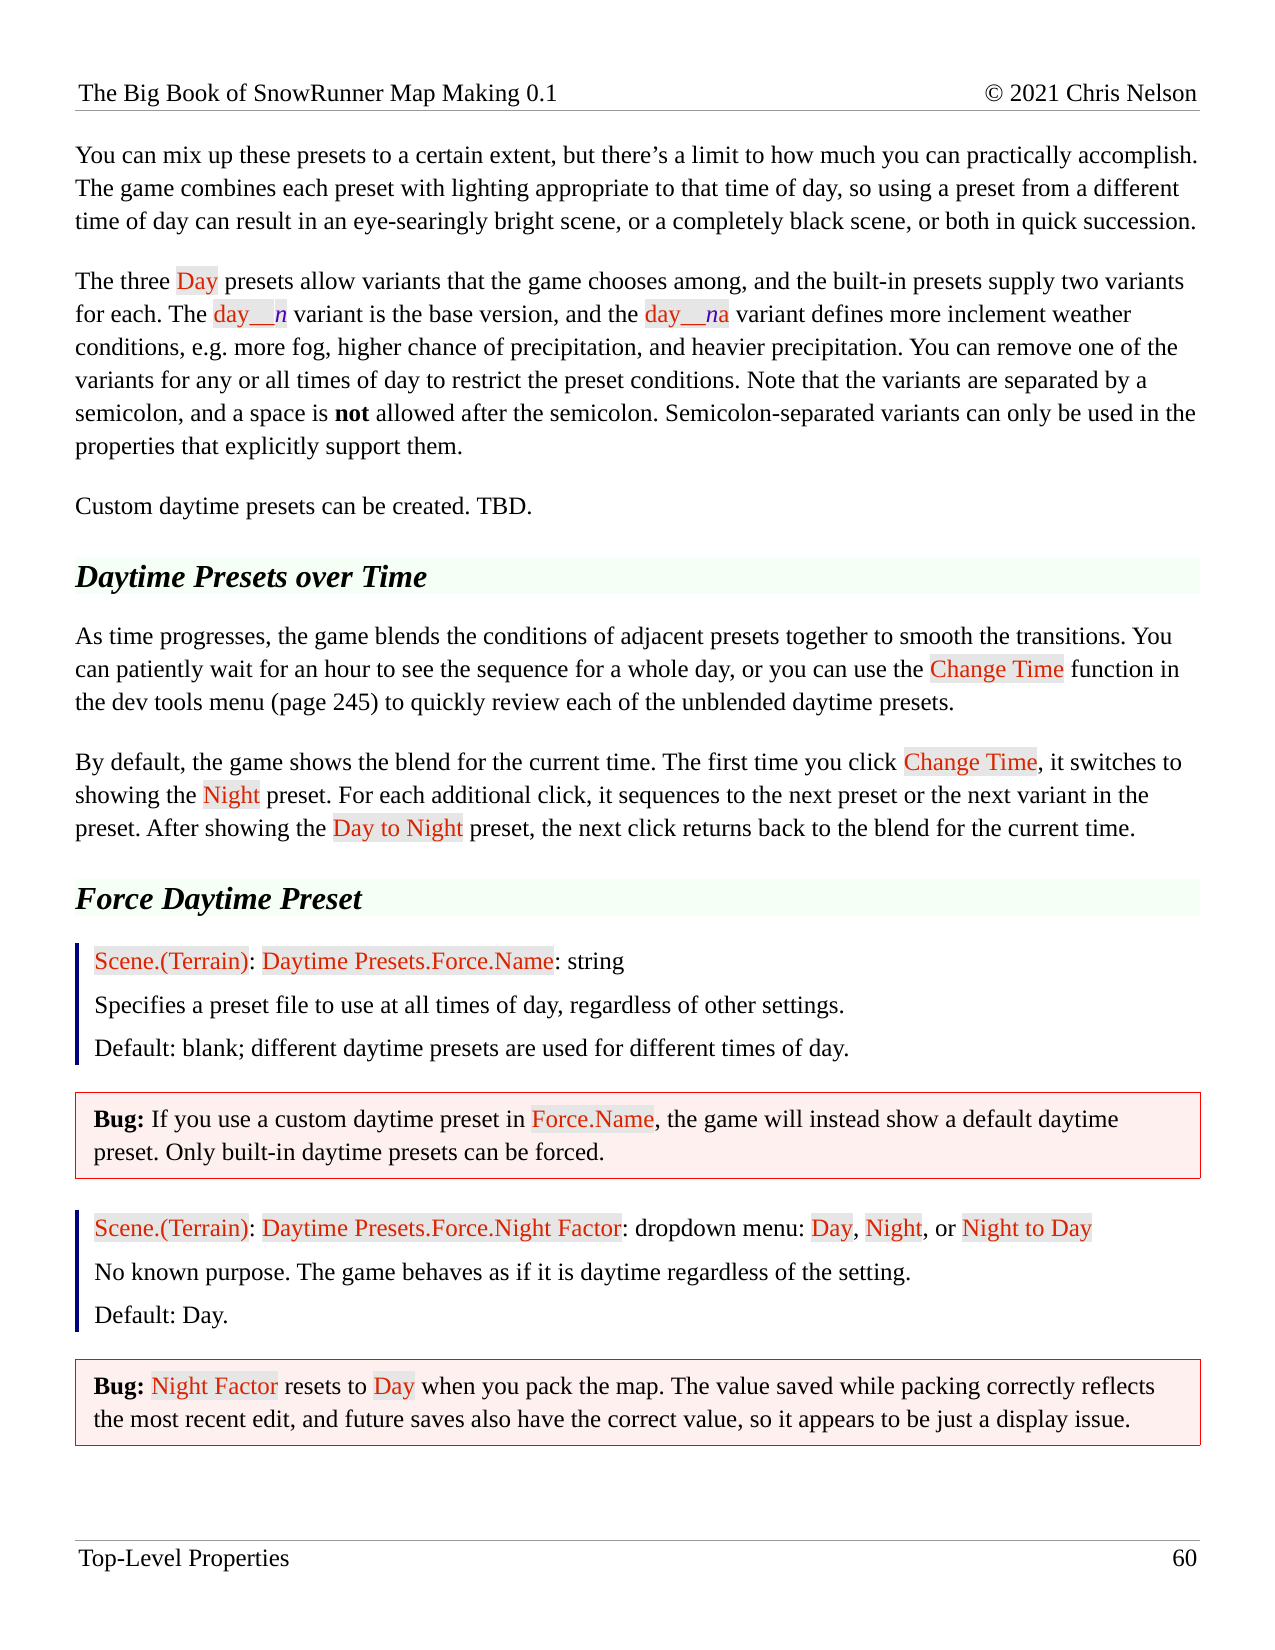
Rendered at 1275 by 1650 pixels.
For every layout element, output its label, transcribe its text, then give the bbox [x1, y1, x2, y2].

text Specifies a preset file to use at all times of day, regardless of other settings. [79, 987, 1200, 1018]
list Night Factor resets to Day when you pack the map. The value saved while packing correctly reflects the most recent edit, and future saves also have the correct value, so it appears to be just a display issue. [76, 1360, 1200, 1445]
text No known purpose. The game behaves as if it is daytime regardless of the setting. [79, 1253, 1200, 1285]
subtitle Force Daytime Preset [75, 879, 1200, 916]
text Default: blank; different daytime presets are used for different times of day. [79, 1030, 1200, 1065]
subtitle Daytime Presets over Time [75, 557, 1200, 594]
text You can mix up these presets to a certain extent, but there’s a limit to how much you can practically accomplish. The game combines each preset with lighting appropriate to that time of day, so using a preset from a different time of day can result in an eye-searingly bright scene, or a completely black scene, or both in quick succession. [75, 140, 1200, 235]
text Scene.(Terrain): Daytime Presets.Force.Name: string [79, 943, 1200, 975]
text Scene.(Terrain): Daytime Presets.Force.Night Factor: dropdown menu: Day, Night, or Night to Day [79, 1210, 1200, 1242]
text The three Day presets allow variants that the game chooses among, and the built-in presets supply two variants for each. The day__n variant is the base version, and the day__na variant defines more inclement weather conditions, e.g. more fog, higher chance of precipitation, and heavier precipitation. You can remove one of the variants for any or all times of day to restrict the preset conditions. Note that the variants are separated by a semicolon, and a space is not allowed after the semicolon. Semicolon-separated variants can only be used in the properties that explicitly support them. [75, 266, 1200, 460]
text Custom daytime presets can be created. TBD. [75, 491, 1200, 520]
text Default: Day. [79, 1297, 1200, 1332]
text By default, the game shows the blend for the current time. The first time you click Change Time, it switches to showing the Night preset. For each additional click, it sequences to the next preset or the next variant in the preset. After showing the Day to Night preset, the next click returns back to the blend for the current time. [75, 747, 1200, 842]
text As time progresses, the game blends the conditions of adjacent presets together to smooth the transitions. You can patiently wait for an hour to see the sequence for a whole day, or you can use the Change Time function in the dev tools menu (page 245) to quickly review each of the unblended daytime presets. [75, 621, 1200, 716]
list If you use a custom daytime preset in Force.Name, the game will instead show a default daytime preset. Only built-in daytime presets can be forced. [76, 1093, 1200, 1178]
